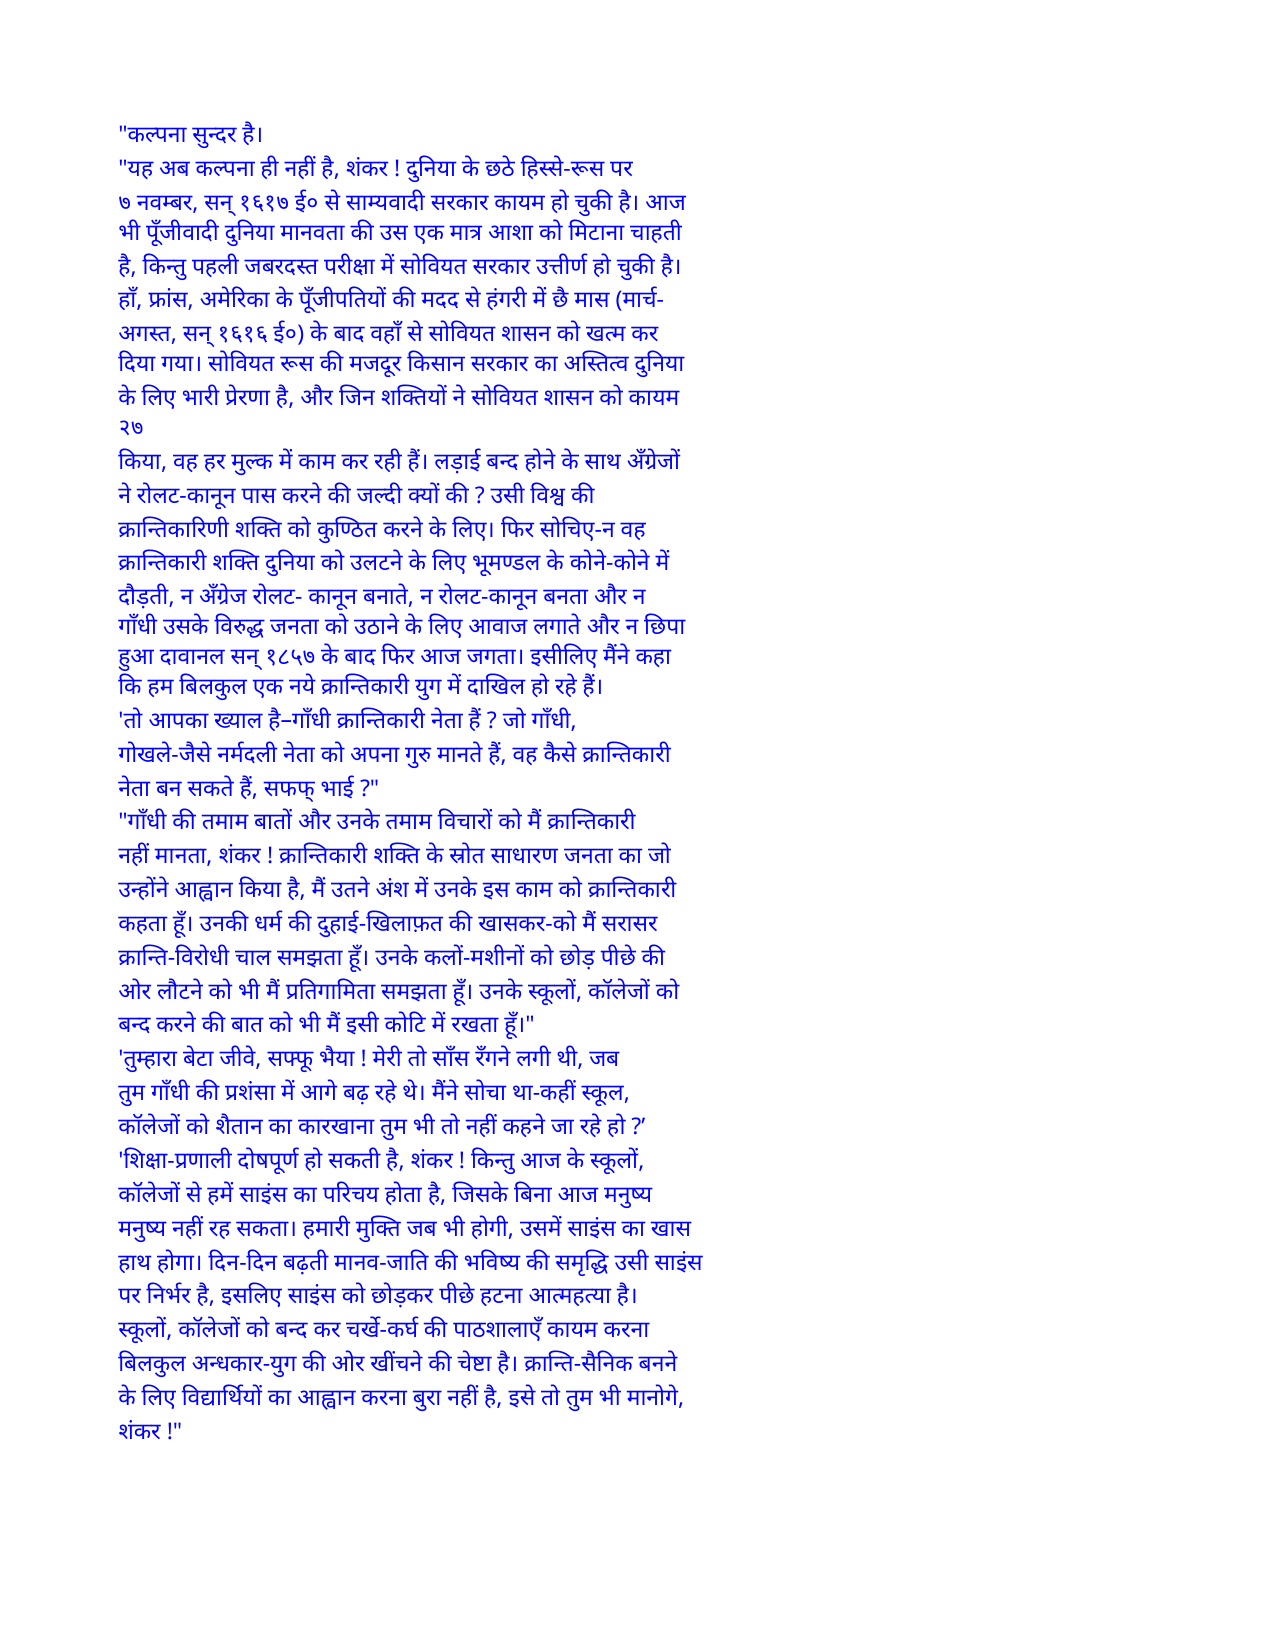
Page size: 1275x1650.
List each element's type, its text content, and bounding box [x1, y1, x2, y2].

text बिलकुल अन्धकार-युग की ओर खींचने की चेष्टा है। क्रान्ति-सैनिक बनने [118, 1347, 1157, 1381]
text दौड़ती, न अँग्रेज रोलट- कानून बनाते, न रोलट-कानून बनता और न [118, 580, 1157, 614]
text गोखले-जैसे नर्मदली नेता को अपना गुरु मानते हैं, वह कैसे क्रान्तिकारी [118, 738, 1157, 771]
text ७ नवम्बर, सन् १६१७ ई० से साम्यवादी सरकार कायम हो चुकी है। आज [118, 186, 1157, 220]
text कॉलेजों को शैतान का कारखाना तुम भी तो नहीं कहने जा रहे हो ?’ [118, 1110, 1157, 1144]
text 'तो आपका ख्याल है–गाँधी क्रान्तिकारी नेता हैं ? जो गाँधी, [118, 704, 1157, 738]
text हाथ होगा। दिन-दिन बढ़ती मानव-जाति की भविष्य की समृद्धि उसी साइंस [118, 1245, 1157, 1279]
text 'तुम्हारा बेटा जीवे, सफ्फू भैया ! मेरी तो साँस रँगने लगी थी, जब [118, 1042, 1157, 1076]
text कहता हूँ। उनकी धर्म की दुहाई-खिलाफ़त की खासकर-को मैं सरासर [118, 907, 1157, 941]
text के लिए विद्यार्थियों का आह्वान करना बुरा नहीं है, इसे तो तुम भी मानोगे, [118, 1381, 1157, 1415]
text क्रान्ति-विरोधी चाल समझता हूँ। उनके कलों-मशीनों को छोड़ पीछे की [118, 941, 1157, 974]
text नहीं मानता, शंकर ! क्रान्तिकारी शक्ति के स्रोत साधारण जनता का जो [118, 839, 1157, 873]
text स्कूलों, कॉलेजों को बन्द कर चर्खे-कर्घ की पाठशालाएँ कायम करना [118, 1313, 1157, 1347]
text मनुष्य नहीं रह सकता। हमारी मुक्ति जब भी होगी, उसमें साइंस का खास [118, 1212, 1157, 1245]
text शंकर !" [118, 1415, 1157, 1448]
text कि हम बिलकुल एक नये क्रान्तिकारी युग में दाखिल हो रहे हैं। [118, 674, 1157, 704]
text उन्होंने आह्वान किया है, मैं उतने अंश में उनके इस काम को क्रान्तिकारी [118, 873, 1157, 907]
text तुम गाँधी की प्रशंसा में आगे बढ़ रहे थे। मैंने सोचा था-कहीं स्कूल, [118, 1076, 1157, 1110]
text दिया गया। सोवियत रूस की मजदूर किसान सरकार का अस्तित्व दुनिया [118, 351, 1157, 381]
text २७ [118, 415, 1157, 445]
text बन्द करने की बात को भी मैं इसी कोटि में रखता हूँ।" [118, 1008, 1157, 1042]
text "कल्पना सुन्दर है। [118, 118, 1157, 152]
text कॉलेजों से हमें साइंस का परिचय होता है, जिसके बिना आज मनुष्य [118, 1178, 1157, 1212]
text भी पूँजीवादी दुनिया मानवता की उस एक मात्र आशा को मिटाना चाहती [118, 220, 1157, 249]
text हुआ दावानल सन् १८५७ के बाद फिर आज जगता। इसीलिए मैंने कहा [118, 644, 1157, 674]
text नेता बन सकते हैं, सफफ् भाई ?" [118, 771, 1157, 805]
text अगस्त, सन् १६१६ ई०) के बाद वहाँ से सोवियत शासन को खत्म कर [118, 317, 1157, 351]
text गाँधी उसके विरुद्ध जनता को उठाने के लिए आवाज लगाते और न छिपा [118, 614, 1157, 644]
text हाँ, फ्रांस, अमेरिका के पूँजीपतियों की मदद से हंगरी में छै मास (मार्च- [118, 283, 1157, 317]
text "गाँधी की तमाम बातों और उनके तमाम विचारों को मैं क्रान्तिकारी [118, 805, 1157, 839]
text ओर लौटने को भी मैं प्रतिगामिता समझता हूँ। उनके स्कूलों, कॉलेजों को [118, 974, 1157, 1008]
text किया, वह हर मुल्क में काम कर रही हैं। लड़ाई बन्द होने के साथ अँग्रेजों [118, 445, 1157, 479]
text "यह अब कल्पना ही नहीं है, शंकर ! दुनिया के छठे हिस्से-रूस पर [118, 152, 1157, 186]
text पर निर्भर है, इसलिए साइंस को छोड़कर पीछे हटना आत्महत्या है। [118, 1279, 1157, 1313]
text ने रोलट-कानून पास करने की जल्दी क्यों की ? उसी विश्व की [118, 479, 1157, 512]
text के लिए भारी प्रेरणा है, और जिन शक्तियों ने सोवियत शासन को कायम [118, 381, 1157, 415]
text है, किन्तु पहली जबरदस्त परीक्षा में सोवियत सरकार उत्तीर्ण हो चुकी है। [118, 249, 1157, 283]
text 'शिक्षा-प्रणाली दोषपूर्ण हो सकती है, शंकर ! किन्तु आज के स्कूलों, [118, 1144, 1157, 1178]
text क्रान्तिकारिणी शक्ति को कुण्ठित करने के लिए। फिर सोचिए-न वह [118, 512, 1157, 546]
text क्रान्तिकारी शक्ति दुनिया को उलटने के लिए भूमण्डल के कोने-कोने में [118, 546, 1157, 580]
